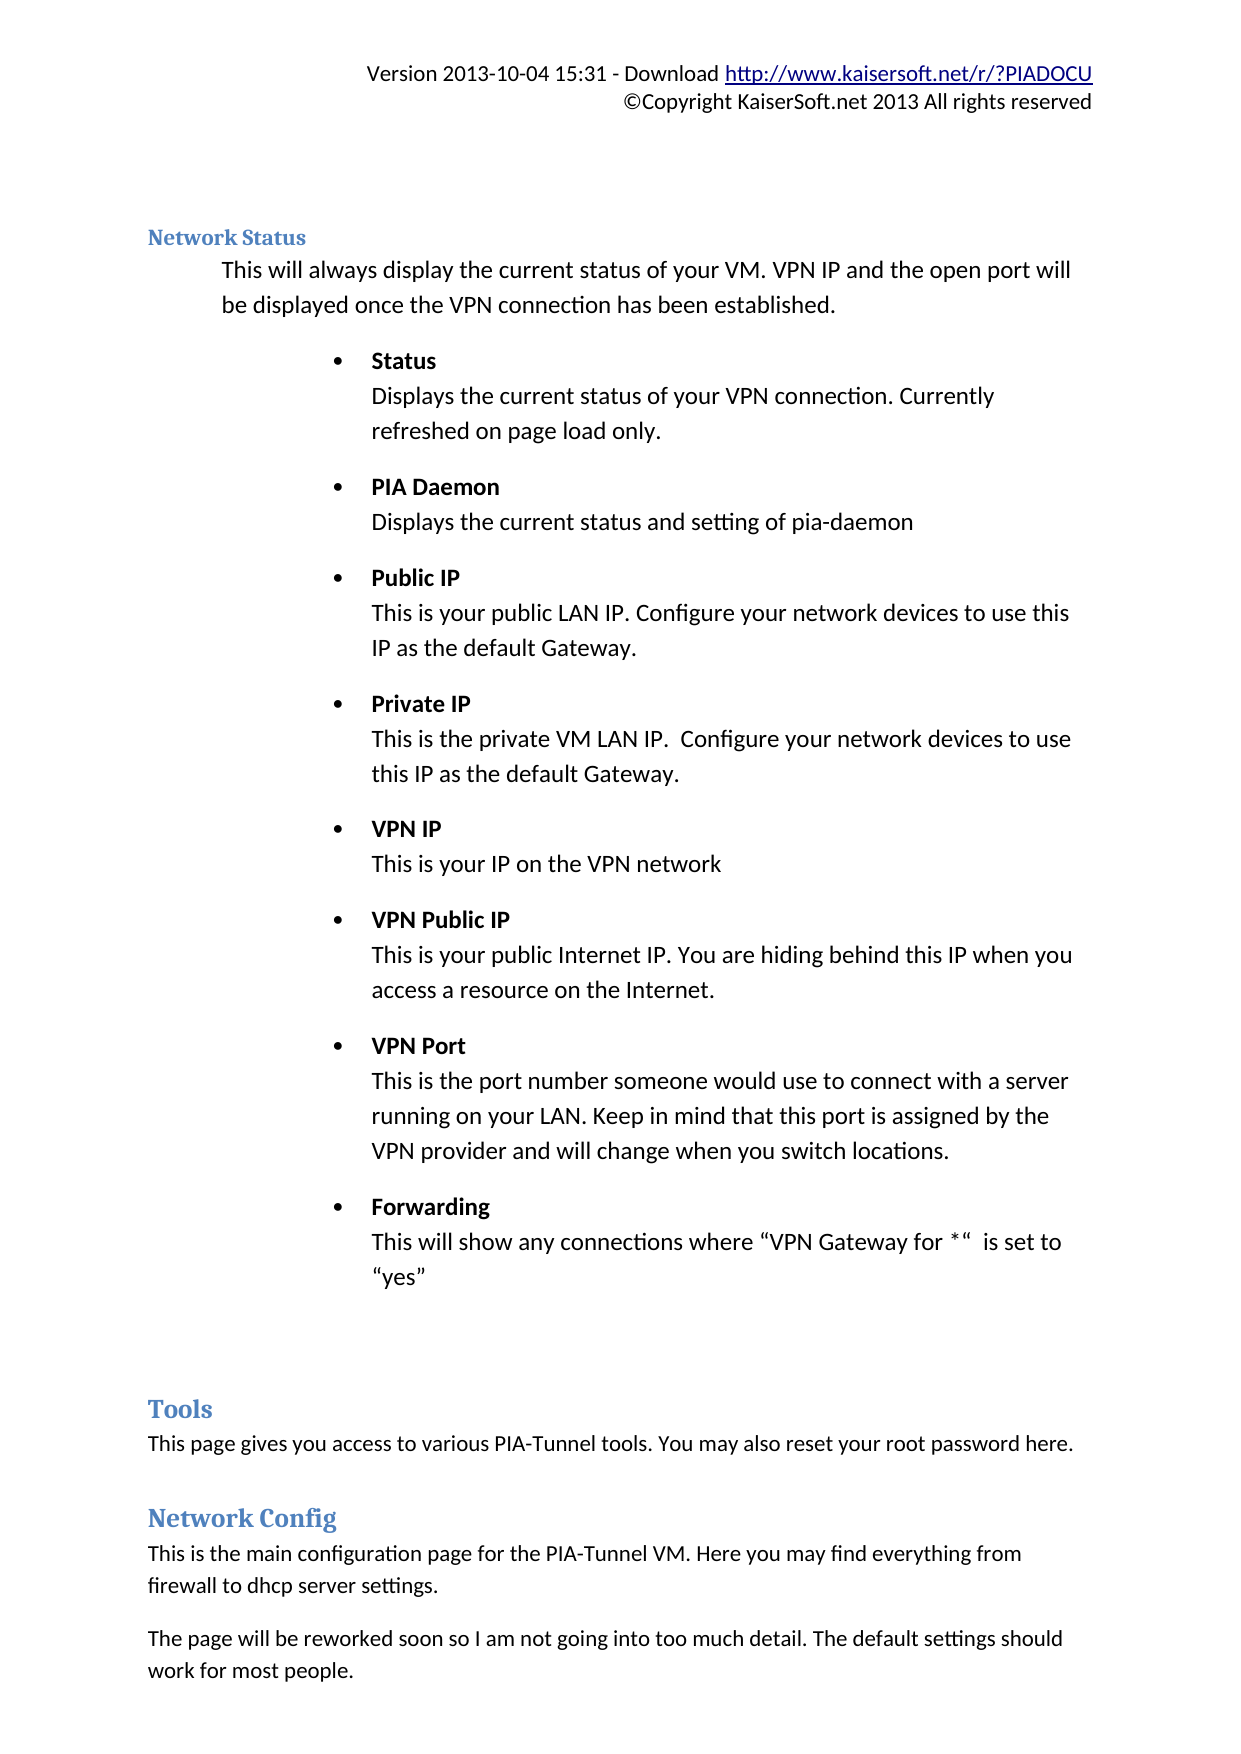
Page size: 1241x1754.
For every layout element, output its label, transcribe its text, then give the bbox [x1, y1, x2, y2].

text This will always display the current status of your VM. VPN IP and the open port will be displayed once the VPN connection has been established. [221, 254, 1093, 320]
list VPN Public IP This is your public Internet IP. You are hiding behind this IP when you access a resource on the Internet. [334, 904, 1093, 1005]
list Forwarding This will show any connections where “VPN Gateway for *“ is set to “yes” [334, 1191, 1093, 1292]
text This is the main configuration page for the PIA-Tunnel VM. Here you may find everything from firewall to dhcp server settings. [148, 1539, 1093, 1599]
text The page will be reworked soon so I am not going into too much detail. The default settings should work for most people. [148, 1624, 1093, 1684]
list VPN IP This is your IP on the VPN network [334, 814, 1093, 879]
text This page gives you access to various PIA-Tunnel tools. You may also reset your root password here. [148, 1429, 1093, 1457]
list Public IP This is your public LAN IP. Configure your network devices to use this IP as the default Gateway. [334, 562, 1093, 662]
subtitle Tools [148, 1394, 1093, 1425]
subtitle Network Config [148, 1503, 1093, 1534]
list PIA Daemon Displays the current status and setting of pia-daemon [334, 471, 1093, 537]
list Status Displays the current status of your VPN connection. Currently refreshed on page load only. [334, 345, 1093, 446]
list Private IP This is the private VM LAN IP. Configure your network devices to use this IP as the default Gateway. [334, 688, 1093, 788]
list VPN Port This is the port number someone would use to connect with a server running on your LAN. Keep in mind that this port is assigned by the VPN provider and will change when you switch locations. [334, 1030, 1093, 1166]
subtitle Network Status [148, 224, 1093, 251]
